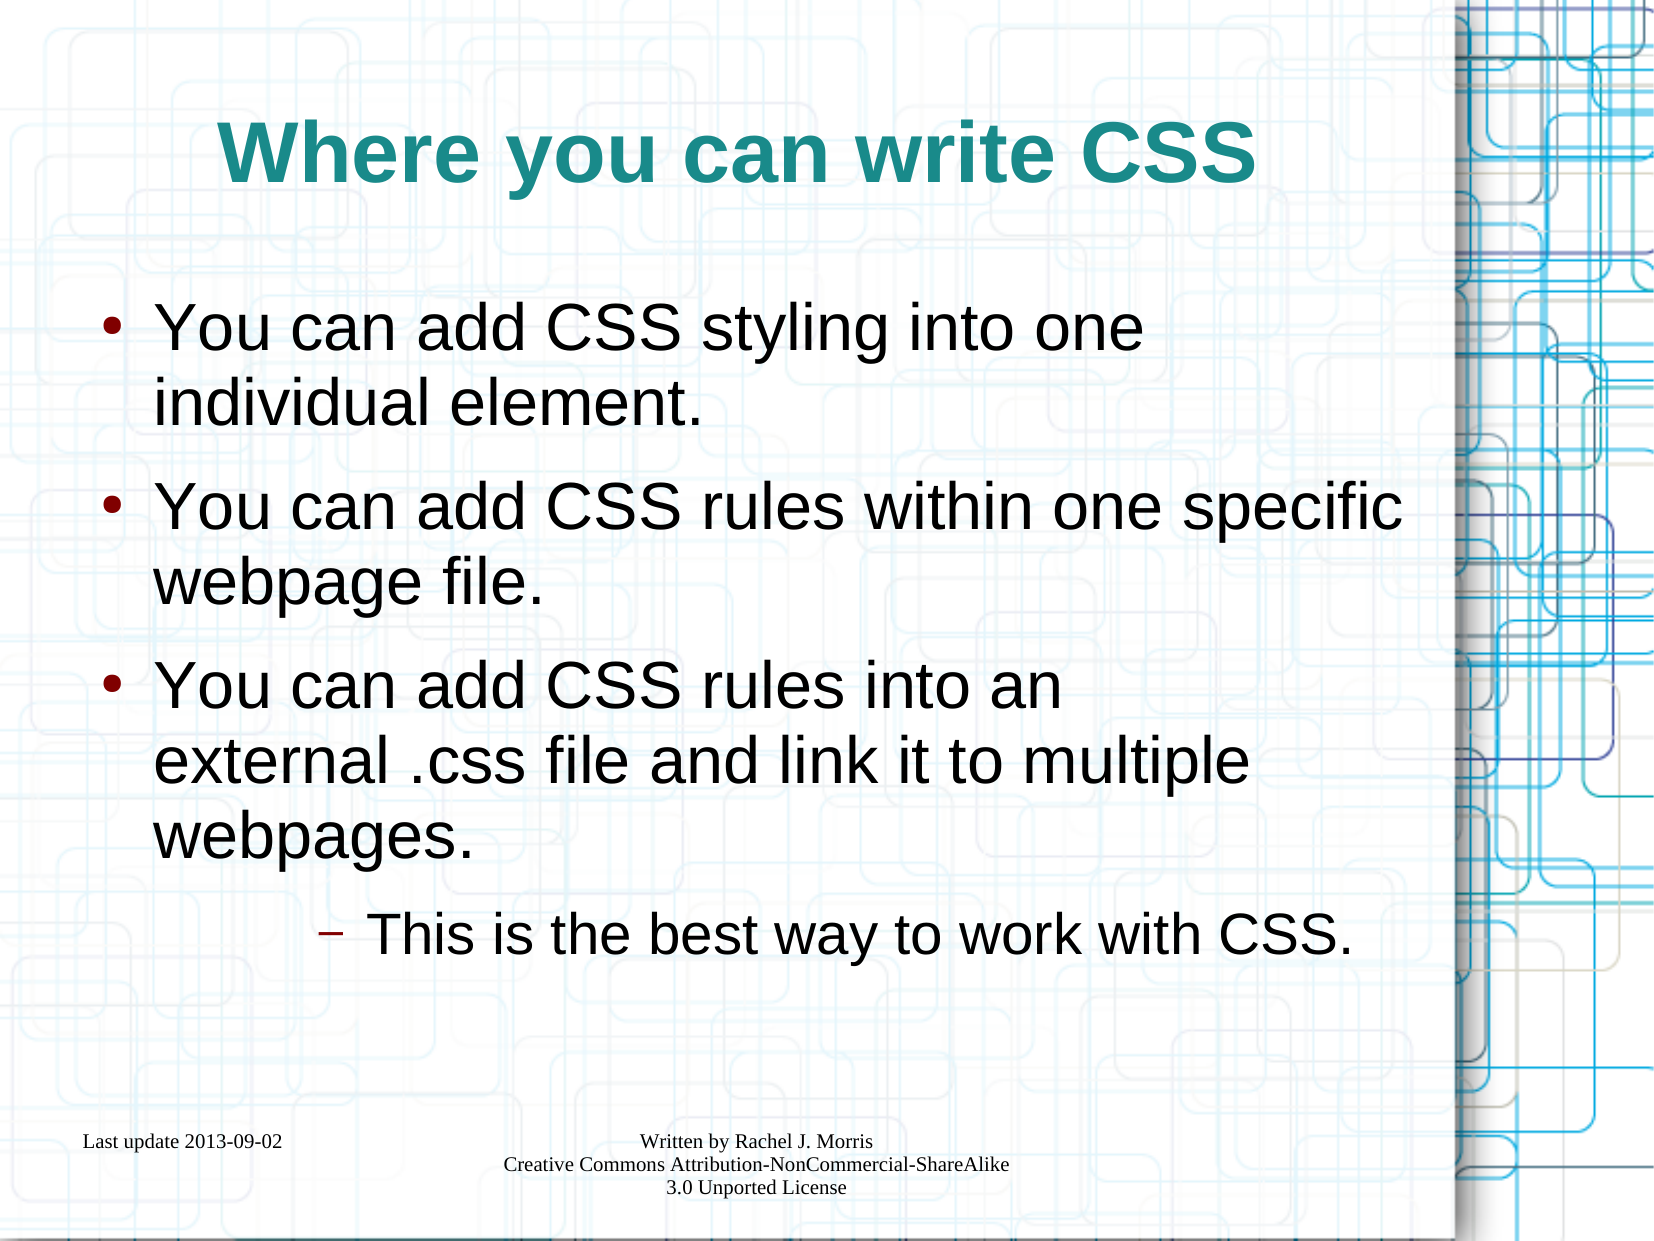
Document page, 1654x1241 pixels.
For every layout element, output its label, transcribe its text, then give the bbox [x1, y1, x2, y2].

picture [0, 0, 1654, 1241]
title Where you can write CSS [59, 49, 1418, 257]
list You can add CSS styling into one individual element. You can add CSS rules within one specific webpage file. You can add CSS rules into an external .css file and link it to multiple webpages. This is the best way to work with CSS. [82, 290, 1418, 1010]
